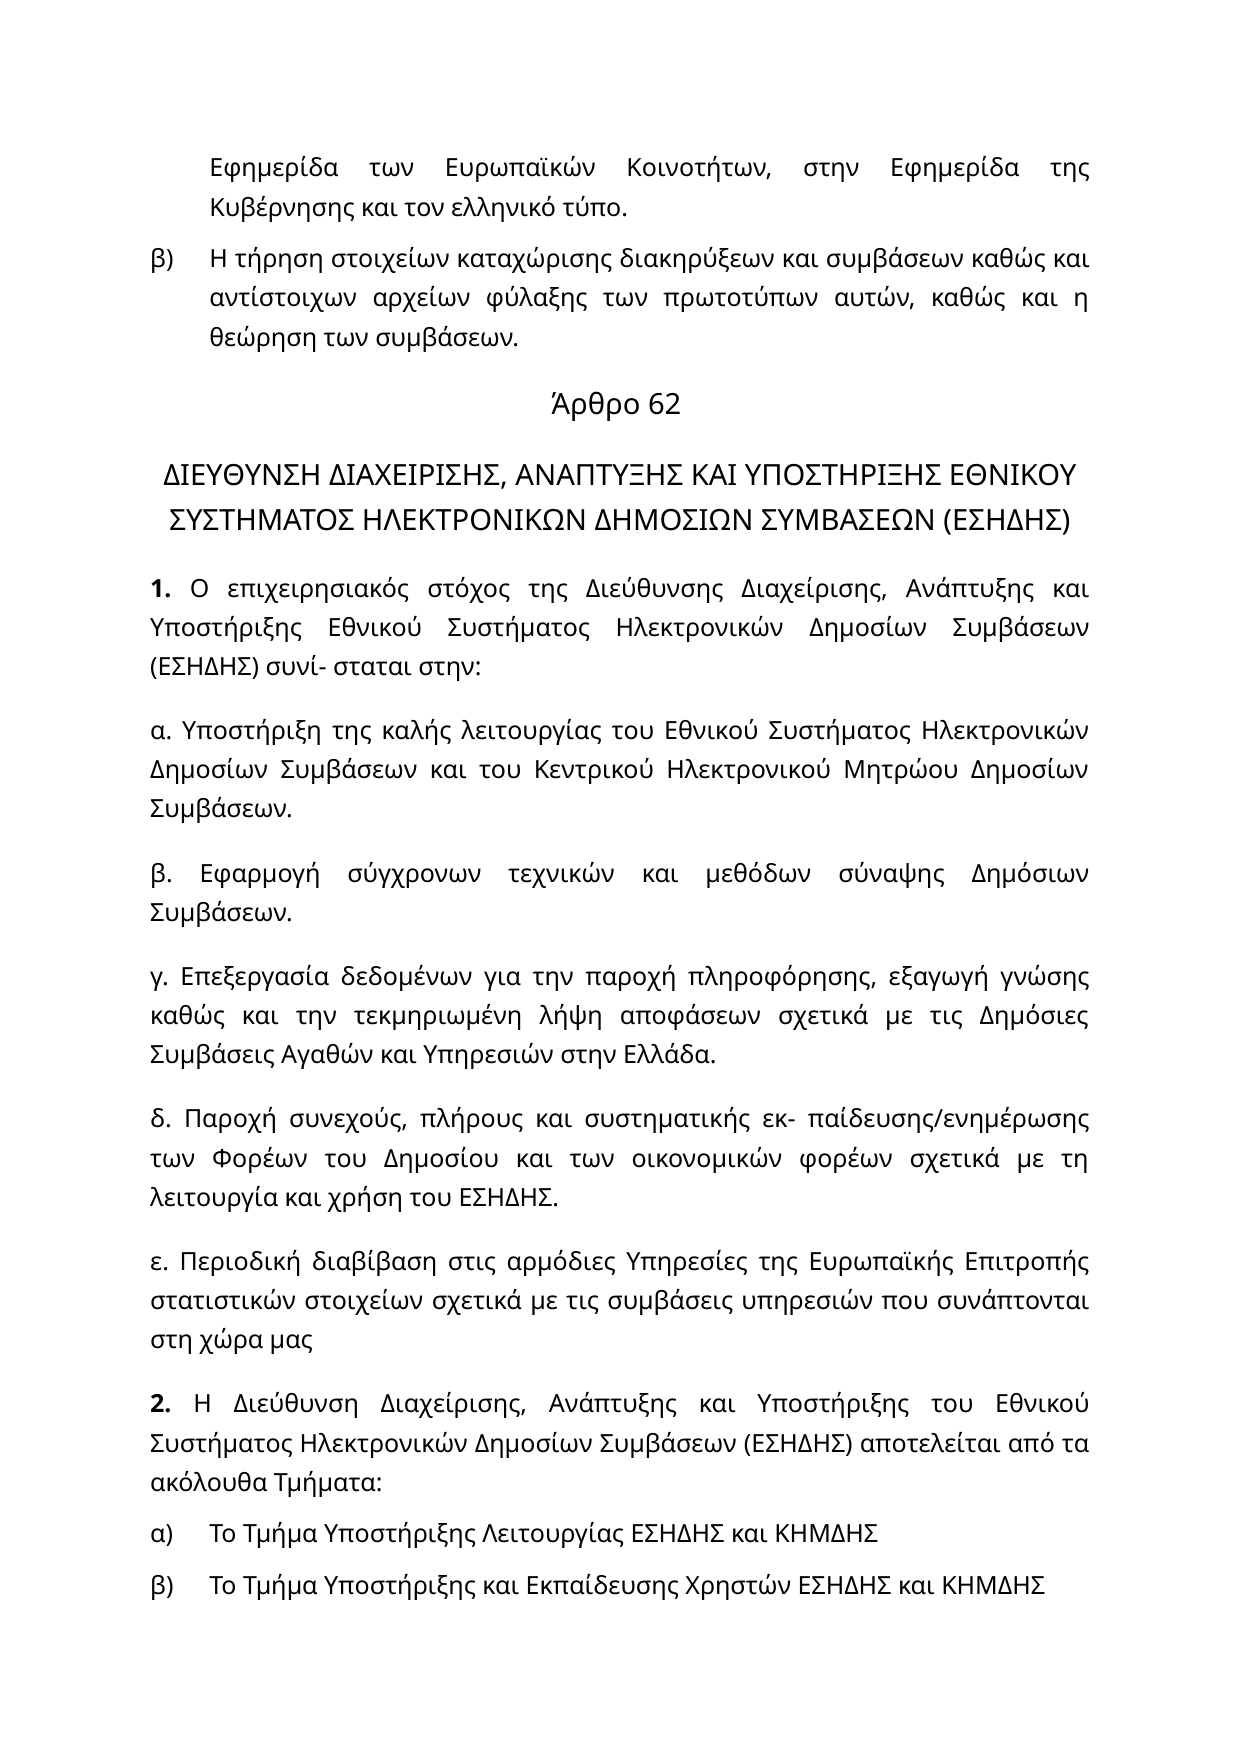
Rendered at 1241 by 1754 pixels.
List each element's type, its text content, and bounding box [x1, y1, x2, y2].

text 1. Ο επιχειρησιακός στόχος της Διεύθυνσης Διαχείρισης, Ανάπτυξης και Υποστήριξης Εθνικού Συστήματος Ηλεκτρονικών Δημοσίων Συμβάσεων (ΕΣΗΔΗΣ) συνί- σταται στην: [150, 570, 1090, 683]
text α. Υποστήριξη της καλής λειτουργίας του Εθνικού Συστήματος Ηλεκτρονικών Δημοσίων Συμβάσεων και του Κεντρικού Ηλεκτρονικού Μητρώου Δημοσίων Συμβάσεων. [150, 713, 1090, 825]
text β. Εφαρμογή σύγχρονων τεχνικών και μεθόδων σύναψης Δημόσιων Συμβάσεων. [150, 855, 1090, 928]
text 2. Η Διεύθυνση Διαχείρισης, Ανάπτυξης και Υποστήριξης του Εθνικού Συστήματος Ηλεκτρονικών Δημοσίων Συμβάσεων (ΕΣΗΔΗΣ) αποτελείται από τα ακόλουθα Τμήματα: [150, 1386, 1090, 1498]
list α) Το Τμήμα Υποστήριξης Λειτουργίας ΕΣΗΔΗΣ και ΚΗΜΔΗΣ [150, 1516, 1090, 1550]
text ε. Περιοδική διαβίβαση στις αρμόδιες Υπηρεσίες της Ευρωπαϊκής Επιτροπής στατιστικών στοιχείων σχετικά με τις συμβάσεις υπηρεσιών που συνάπτονται στη χώρα μας [150, 1243, 1090, 1356]
text δ. Παροχή συνεχούς, πλήρους και συστηματικής εκ- παίδευσης/ενημέρωσης των Φορέων του Δημοσίου και των οικονομικών φορέων σχετικά με τη λειτουργία και χρήση του ΕΣΗΔΗΣ. [150, 1101, 1090, 1213]
subtitle ΔΙΕΥΘΥΝΣΗ ΔΙΑΧΕΙΡΙΣΗΣ, ΑΝΑΠΤΥΞΗΣ ΚΑΙ ΥΠΟΣΤΗΡΙΞΗΣ ΕΘΝΙΚΟΥ ΣΥΣΤΗΜΑΤΟΣ ΗΛΕΚΤΡΟΝΙΚΩΝ ΔΗΜΟΣΙΩΝ ΣΥΜΒΑΣΕΩΝ (ΕΣΗΔΗΣ) [150, 454, 1090, 539]
list Εφημερίδα των Ευρωπαϊκών Κοινοτήτων, στην Εφημερίδα της Κυβέρνησης και τον ελληνικό τύπο. [150, 150, 1090, 223]
subtitle Άρθρο 62 [150, 383, 1090, 423]
list β) Το Τμήμα Υποστήριξης και Εκπαίδευσης Χρηστών ΕΣΗΔΗΣ και ΚΗΜΔΗΣ [150, 1568, 1090, 1602]
text γ. Επεξεργασία δεδομένων για την παροχή πληροφόρησης, εξαγωγή γνώσης καθώς και την τεκμηριωμένη λήψη αποφάσεων σχετικά με τις Δημόσιες Συμβάσεις Αγαθών και Υπηρεσιών στην Ελλάδα. [150, 958, 1090, 1071]
list β) Η τήρηση στοιχείων καταχώρισης διακηρύξεων και συμβάσεων καθώς και αντίστοιχων αρχείων φύλαξης των πρωτοτύπων αυτών, καθώς και η θεώρηση των συμβάσεων. [150, 241, 1090, 353]
